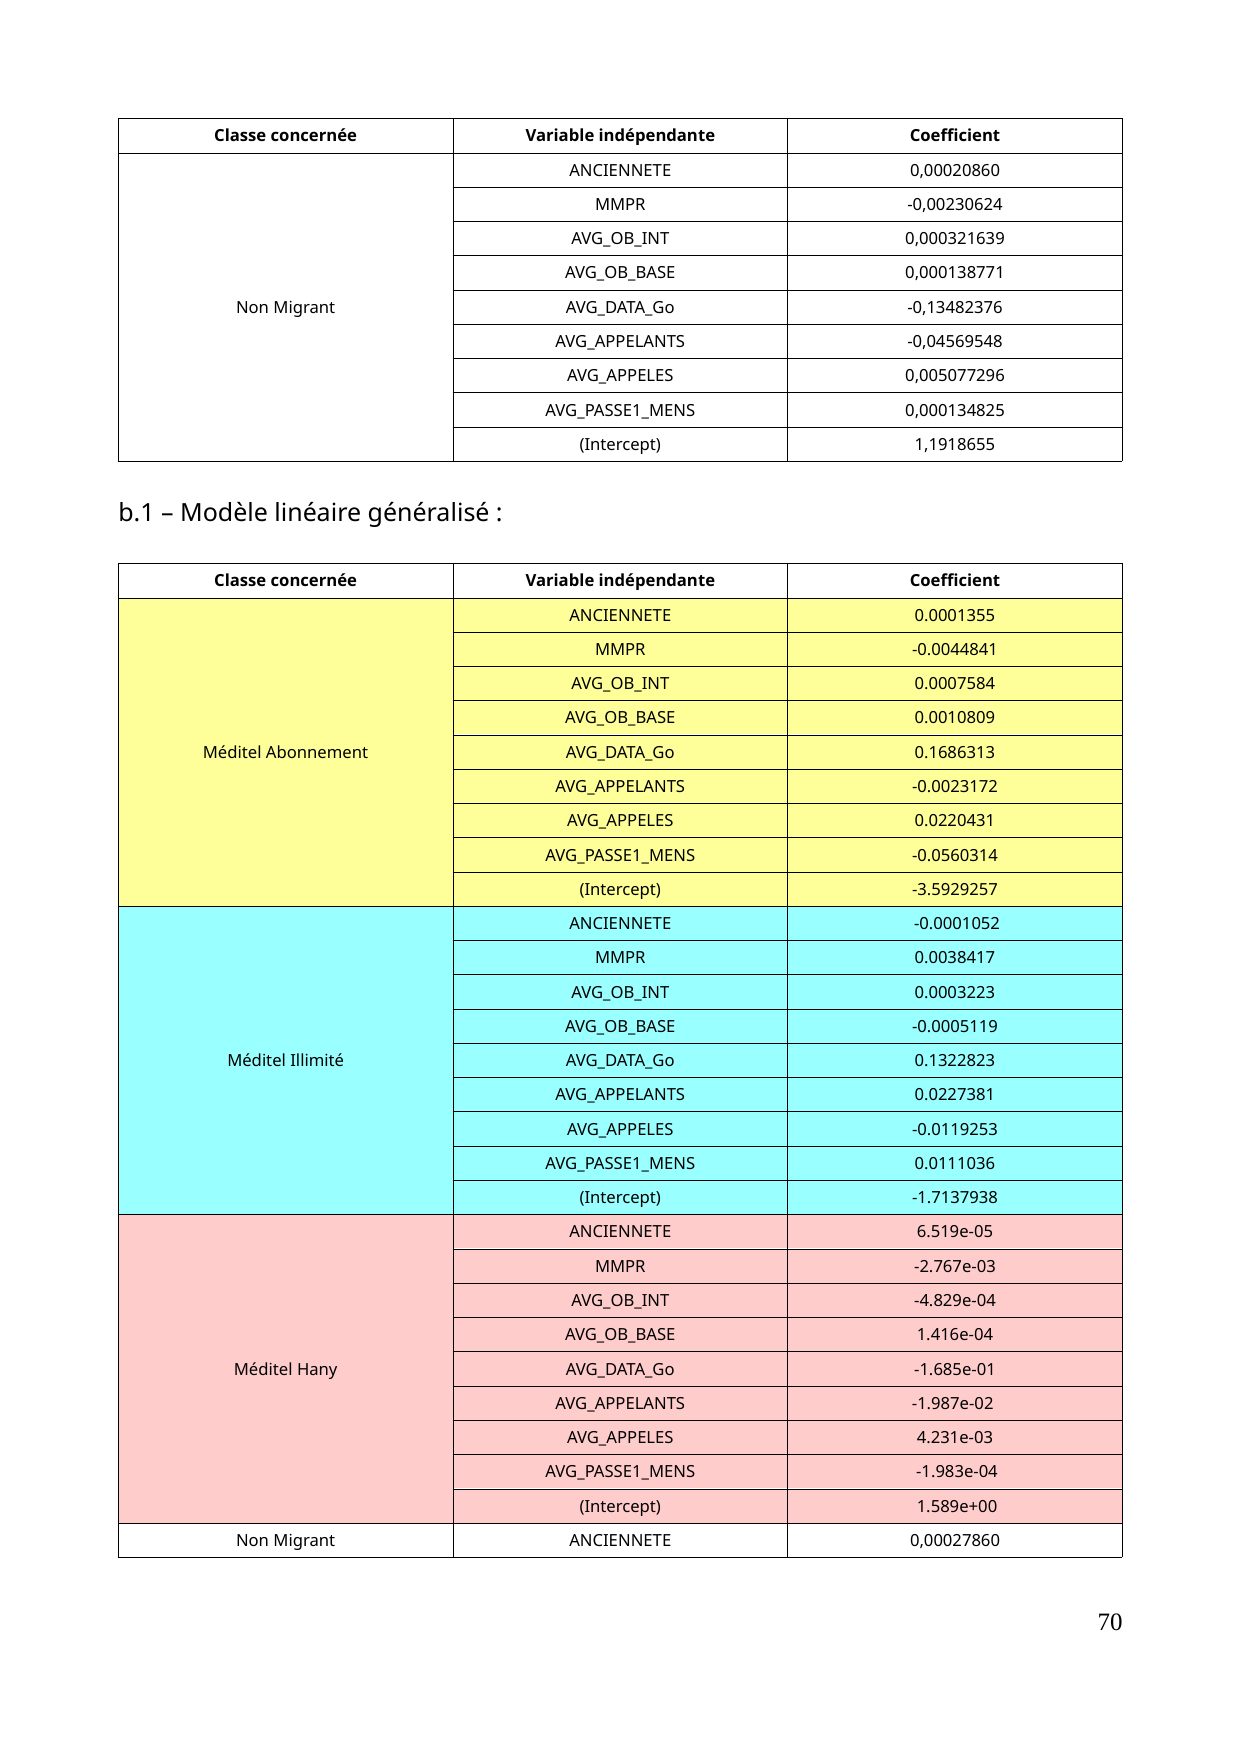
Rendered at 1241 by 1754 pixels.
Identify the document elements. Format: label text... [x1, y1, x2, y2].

table_cell 0.0001355 [788, 599, 1122, 632]
table_header Variable indépendante [454, 564, 787, 597]
table_cell AVG_OB_INT [454, 667, 787, 700]
table_cell 0.0227381 [788, 1078, 1122, 1111]
table_cell -2.767e-03 [788, 1250, 1122, 1283]
table_cell AVG_OB_BASE [454, 1010, 787, 1043]
table_cell AVG_APPELES [454, 804, 787, 837]
table_cell MMPR [454, 1250, 787, 1283]
table_cell -0.0001052 [788, 907, 1122, 940]
table_cell -0.0044841 [788, 633, 1122, 666]
table_cell Méditel Hany [119, 1215, 453, 1523]
table_cell AVG_DATA_Go [454, 1044, 787, 1077]
table_cell ANCIENNETE [454, 1215, 787, 1248]
table_cell -0.0119253 [788, 1112, 1122, 1146]
table_cell AVG_OB_BASE [454, 701, 787, 734]
table_cell (Intercept) [454, 1181, 787, 1214]
table_cell -1.987e-02 [788, 1387, 1122, 1420]
table_cell -1.983e-04 [788, 1455, 1122, 1488]
table_cell 0.0003223 [788, 975, 1122, 1009]
table_cell AVG_OB_BASE [454, 256, 787, 289]
table_cell AVG_OB_INT [454, 222, 787, 255]
table_cell AVG_APPELES [454, 1421, 787, 1454]
table_cell AVG_PASSE1_MENS [454, 838, 787, 872]
table_header Variable indépendante [454, 119, 787, 152]
table_cell 6.519e-05 [788, 1215, 1122, 1248]
table_cell 0.0007584 [788, 667, 1122, 700]
table_cell 1.589e+00 [788, 1490, 1122, 1523]
table_cell MMPR [454, 941, 787, 974]
table_cell AVG_APPELANTS [454, 770, 787, 803]
table_cell AVG_DATA_Go [454, 736, 787, 769]
table_cell 0.0010809 [788, 701, 1122, 734]
table_cell 0,000321639 [788, 222, 1122, 255]
table_cell AVG_APPELANTS [454, 1078, 787, 1111]
table_cell (Intercept) [454, 428, 787, 461]
table_cell -0,13482376 [788, 291, 1122, 324]
text b.1 – Modèle linéaire généralisé : [118, 495, 1093, 529]
table_cell 0,005077296 [788, 359, 1122, 392]
table_cell Non Migrant [119, 154, 453, 461]
table_cell 0,000138771 [788, 256, 1122, 289]
table_cell (Intercept) [454, 1490, 787, 1523]
table_header Classe concernée [119, 119, 453, 152]
table_cell 0.0038417 [788, 941, 1122, 974]
table_cell 0,00027860 [788, 1524, 1122, 1557]
table_cell AVG_APPELES [454, 1112, 787, 1146]
table_header Coefficient [788, 119, 1122, 152]
table_header Coefficient [788, 564, 1122, 597]
table_cell AVG_DATA_Go [454, 291, 787, 324]
table_cell -0.0560314 [788, 838, 1122, 872]
table_cell MMPR [454, 633, 787, 666]
table_cell -3.5929257 [788, 873, 1122, 906]
table_cell 0.0220431 [788, 804, 1122, 837]
table_cell 4.231e-03 [788, 1421, 1122, 1454]
table_cell AVG_APPELES [454, 359, 787, 392]
table_cell AVG_APPELANTS [454, 325, 787, 358]
table_cell -0,04569548 [788, 325, 1122, 358]
table_cell 1.416e-04 [788, 1318, 1122, 1351]
table_cell 0.1686313 [788, 736, 1122, 769]
table_cell -0.0023172 [788, 770, 1122, 803]
table_header Classe concernée [119, 564, 453, 597]
table_cell AVG_OB_INT [454, 975, 787, 1009]
table_cell 0.1322823 [788, 1044, 1122, 1077]
table_cell AVG_OB_INT [454, 1284, 787, 1317]
table_cell AVG_PASSE1_MENS [454, 1455, 787, 1488]
table_cell Méditel Abonnement [119, 599, 453, 906]
table_cell -4.829e-04 [788, 1284, 1122, 1317]
table_cell MMPR [454, 188, 787, 221]
table_cell 0.0111036 [788, 1147, 1122, 1180]
table_cell AVG_OB_BASE [454, 1318, 787, 1351]
table_cell -0.0005119 [788, 1010, 1122, 1043]
table_cell ANCIENNETE [454, 154, 787, 187]
table_cell -1.7137938 [788, 1181, 1122, 1214]
table_cell AVG_PASSE1_MENS [454, 393, 787, 427]
table_cell 0,00020860 [788, 154, 1122, 187]
table_cell Non Migrant [119, 1524, 453, 1557]
table_cell -1.685e-01 [788, 1352, 1122, 1386]
table_cell AVG_DATA_Go [454, 1352, 787, 1386]
table_cell AVG_PASSE1_MENS [454, 1147, 787, 1180]
table_cell 1,1918655 [788, 428, 1122, 461]
table_cell 0,000134825 [788, 393, 1122, 427]
table_cell AVG_APPELANTS [454, 1387, 787, 1420]
table_cell ANCIENNETE [454, 599, 787, 632]
table_cell -0,00230624 [788, 188, 1122, 221]
table_cell (Intercept) [454, 873, 787, 906]
table_cell ANCIENNETE [454, 1524, 787, 1557]
table_cell ANCIENNETE [454, 907, 787, 940]
table_cell Méditel Illimité [119, 907, 453, 1214]
